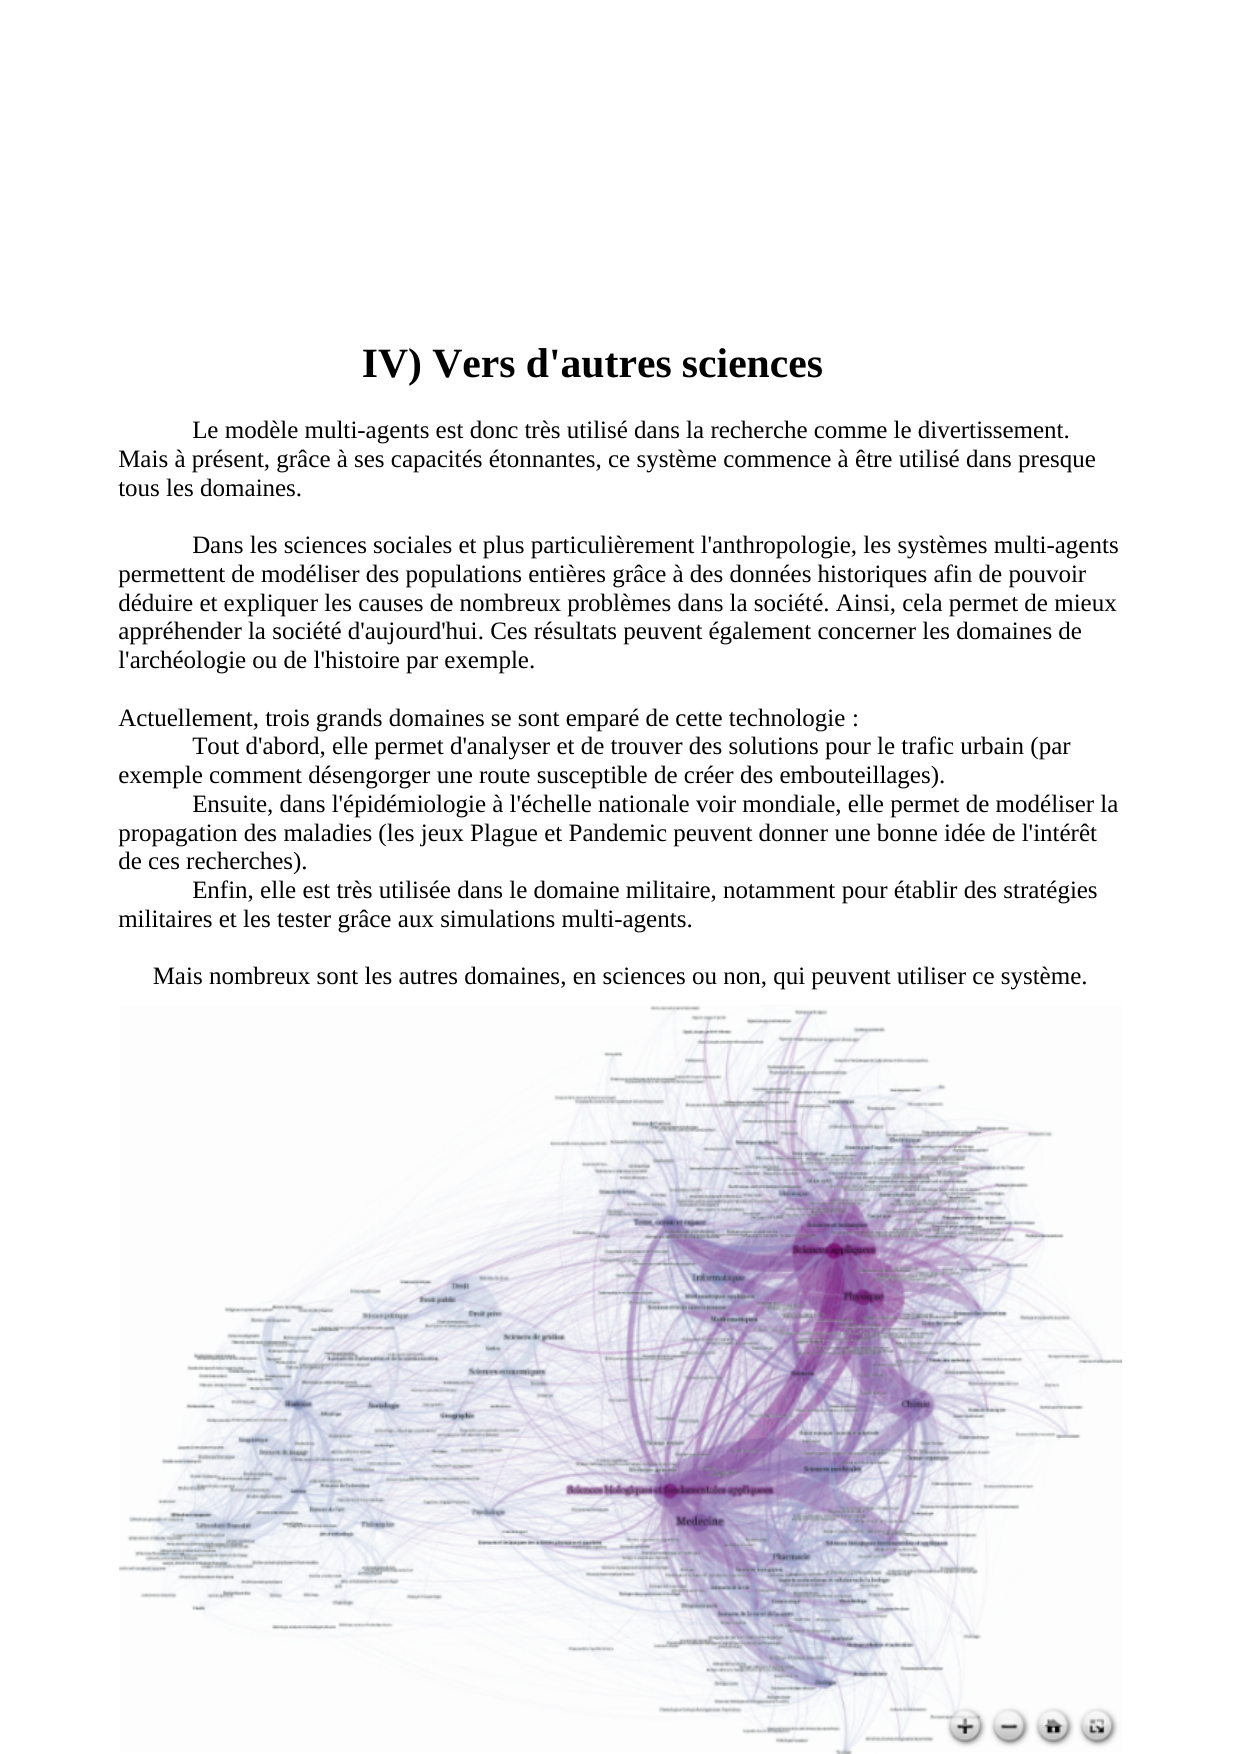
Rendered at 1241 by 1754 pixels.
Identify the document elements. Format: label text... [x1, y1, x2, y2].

picture [118, 1005, 1123, 1754]
text Tout d'abord, elle permet d'analyser et de trouver des solutions pour le trafic urbain (par exemple comment désengorger une route susceptible de créer des embouteillages). [118, 731, 1122, 789]
text Actuellement, trois grands domaines se sont emparé de cette technologie : [118, 703, 1122, 731]
text IV) Vers d'autres sciences [118, 338, 1122, 386]
text Dans les sciences sociales et plus particulièrement l'anthropologie, les systèmes multi-agents permettent de modéliser des populations entières grâce à des données historiques afin de pouvoir déduire et expliquer les causes de nombreux problèmes dans la société. Ainsi, cela permet de mieux appréhender la société d'aujourd'hui. Ces résultats peuvent également concerner les domaines de l'archéologie ou de l'histoire par exemple. [118, 530, 1122, 674]
text Mais nombreux sont les autres domaines, en sciences ou non, qui peuvent utiliser ce système. [118, 961, 1122, 990]
text Le modèle multi-agents est donc très utilisé dans la recherche comme le divertissement. Mais à présent, grâce à ses capacités étonnantes, ce système commence à être utilisé dans presque tous les domaines. [118, 415, 1122, 501]
text Enfin, elle est très utilisée dans le domaine militaire, notamment pour établir des stratégies militaires et les tester grâce aux simulations multi-agents. [118, 875, 1122, 933]
text Ensuite, dans l'épidémiologie à l'échelle nationale voir mondiale, elle permet de modéliser la propagation des maladies (les jeux Plague et Pandemic peuvent donner une bonne idée de l'intérêt de ces recherches). [118, 789, 1122, 875]
